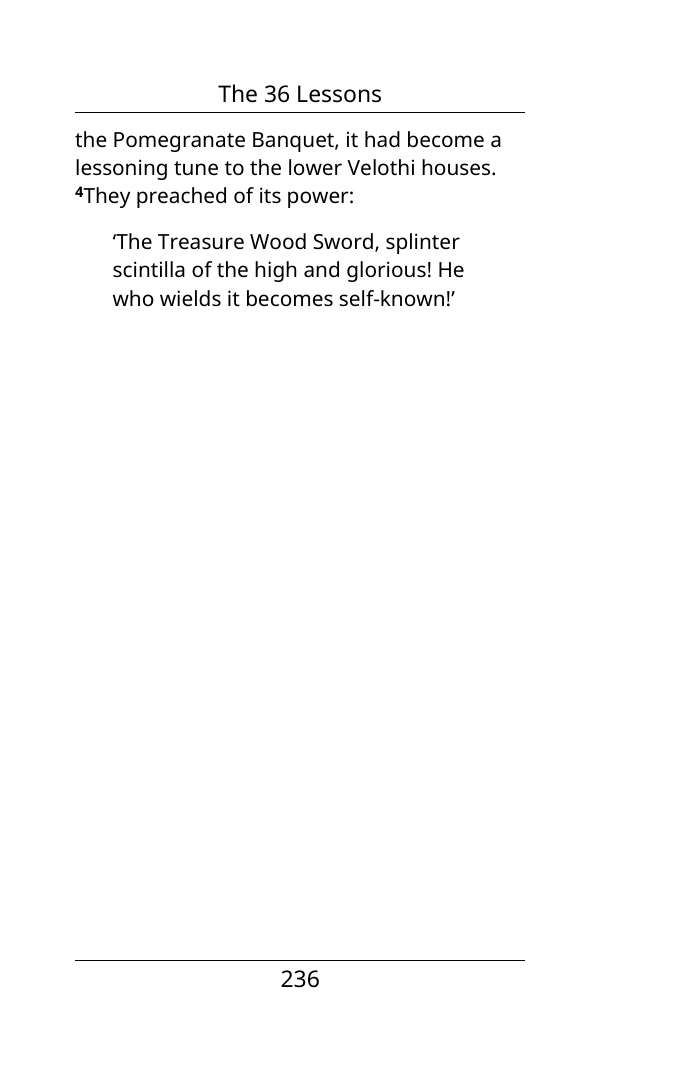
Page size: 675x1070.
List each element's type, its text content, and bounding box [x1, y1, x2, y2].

text ‘The Treasure Wood Sword, splinter scintilla of the high and glorious! He who wields it becomes self-known!’ [112, 227, 487, 312]
text the Pomegranate Banquet, it had become a lessoning tune to the lower Velothi houses. 4They preached of its power: [75, 125, 525, 210]
